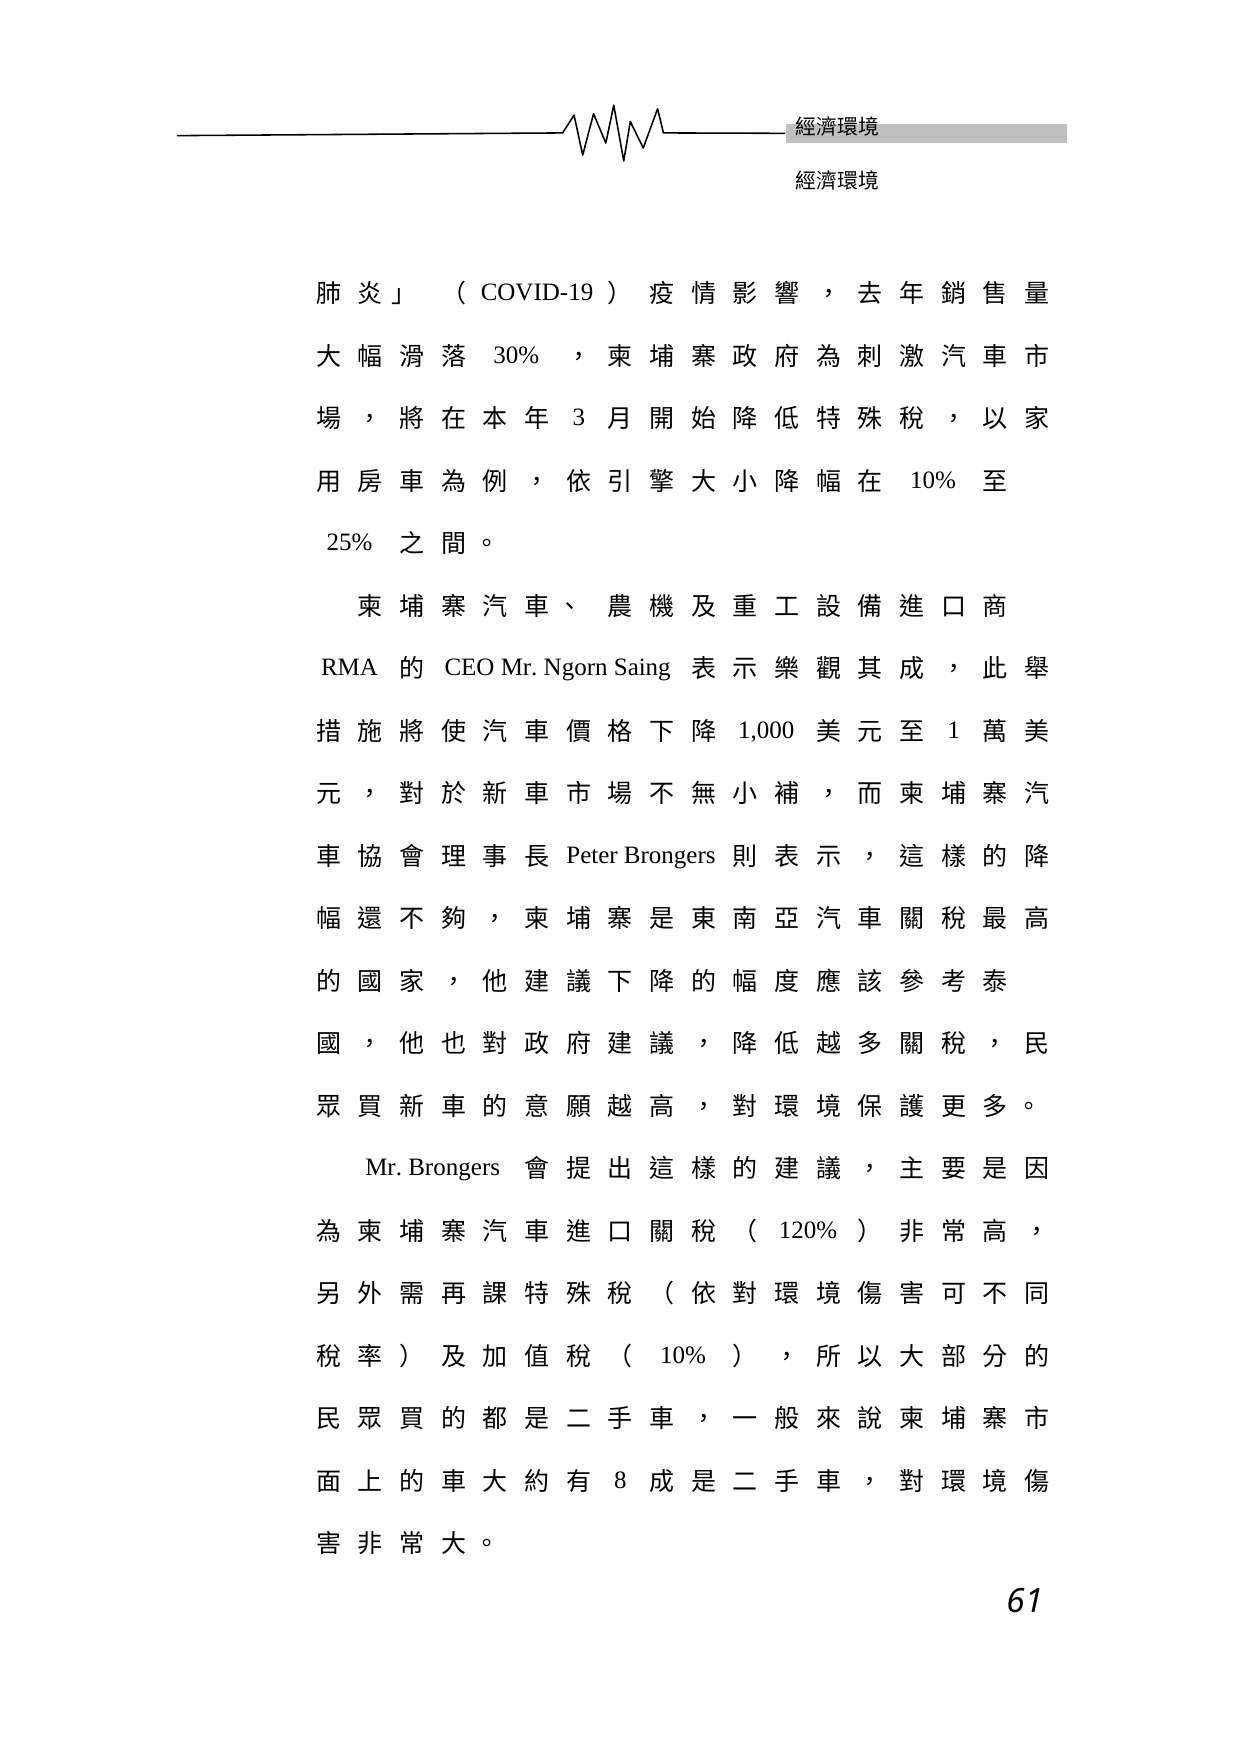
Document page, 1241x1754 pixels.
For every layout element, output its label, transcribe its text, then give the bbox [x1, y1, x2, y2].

text 肺炎」（COVID-19）疫情影響，去年銷售量大幅滑落30%，柬埔寨政府為刺激汽車市場，將在本年3月開始降低特殊稅，以家用房車為例，依引擎大小降幅在10%至25%之間。 [281, 250, 1058, 563]
text 柬埔寨汽車、農機及重工設備進口商RMA的CEO Mr. Ngorn Saing表示樂觀其成，此舉措施將使汽車價格下降1,000美元至1萬美元，對於新車市場不無小補，而柬埔寨汽車協會理事長Peter Brongers則表示，這樣的降幅還不夠，柬埔寨是東南亞汽車關稅最高的國家，他建議下降的幅度應該參考泰國，他也對政府建議，降低越多關稅，民眾買新車的意願越高，對環境保護更多。 [281, 563, 1058, 1125]
text Mr. Brongers會提出這樣的建議，主要是因為柬埔寨汽車進口關稅（120%）非常高，另外需再課特殊稅（依對環境傷害可不同稅率）及加值稅（10%），所以大部分的民眾買的都是二手車，一般來說柬埔寨市面上的車大約有8成是二手車，對環境傷害非常大。 [281, 1125, 1058, 1563]
